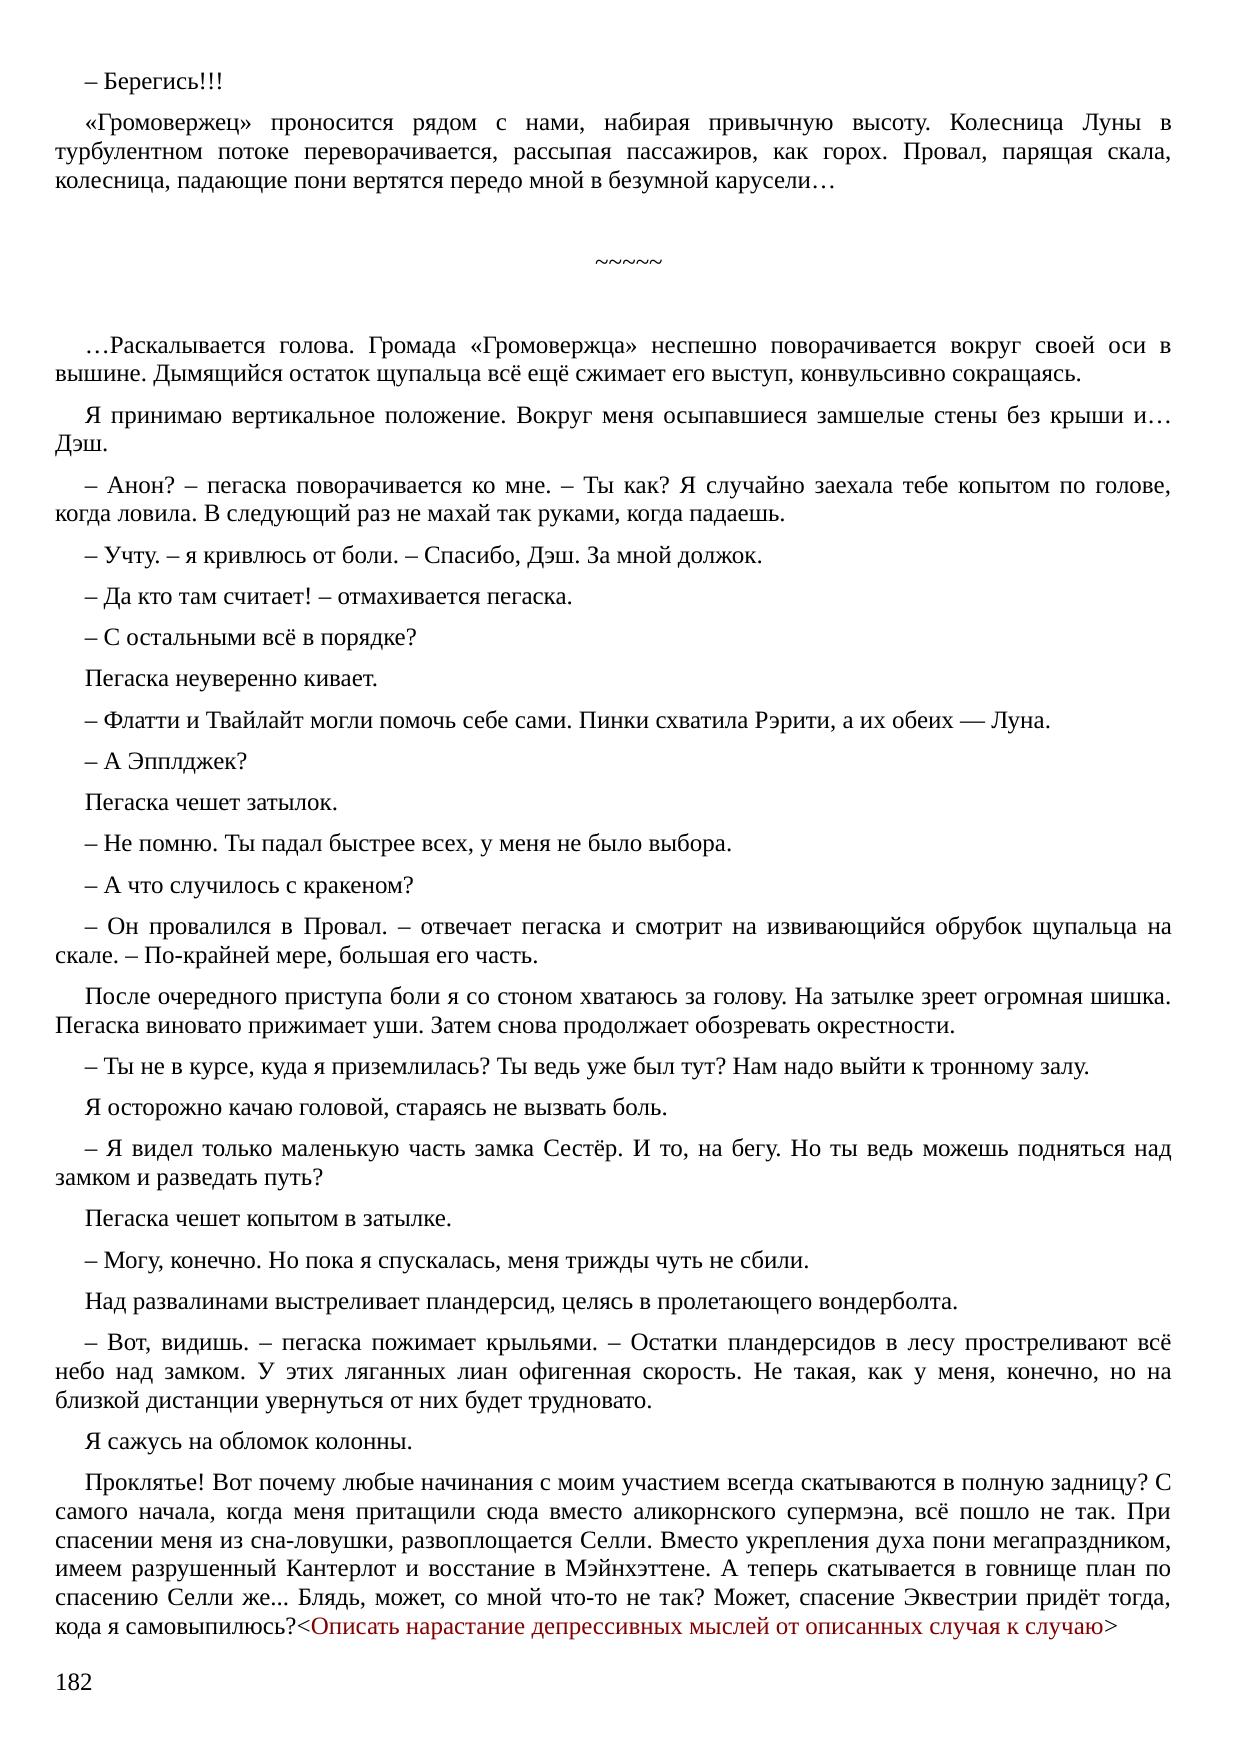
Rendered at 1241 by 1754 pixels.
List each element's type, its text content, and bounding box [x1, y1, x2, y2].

text – А что случилось с кракеном? [55, 870, 1173, 898]
text Я сажусь на обломок колонны. [55, 1426, 1173, 1455]
text Проклятье! Вот почему любые начинания с моим участием всегда скатываются в полную задницу? С самого начала, когда меня притащили сюда вместо аликорнского супермэна, всё пошло не так. При спасении меня из сна-ловушки, развоплощается Селли. Вместо укрепления духа пони мегапраздником, имеем разрушенный Кантерлот и восстание в Мэйнхэттене. А теперь скатывается в говнище план по спасению Селли же... Блядь, может, со мной что-то не так? Может, спасение Эквестрии придёт тогда, кода я самовыпилюсь?<Описать нарастание депрессивных мыслей от описанных случая к случаю> [55, 1467, 1173, 1640]
text Я принимаю вертикальное положение. Вокруг меня осыпавшиеся замшелые стены без крыши и… Дэш. [55, 400, 1173, 457]
text – Флатти и Твайлайт могли помочь себе сами. Пинки схватила Рэрити, а их обеих — Луна. [55, 705, 1173, 733]
text …Раскалывается голова. Громада «Громовержца» неспешно поворачивается вокруг своей оси в вышине. Дымящийся остаток щупальца всё ещё сжимает его выступ, конвульсивно сокращаясь. [55, 330, 1173, 387]
text Пегаска чешет затылок. [55, 787, 1173, 816]
text – Могу, конечно. Но пока я спускалась, меня трижды чуть не сбили. [55, 1245, 1173, 1273]
text Пегаска чешет копытом в затылке. [55, 1203, 1173, 1232]
text Пегаска неуверенно кивает. [55, 663, 1173, 692]
text – Анон? – пегаска поворачивается ко мне. – Ты как? Я случайно заехала тебе копытом по голове, когда ловила. В следующий раз не махай так руками, когда падаешь. [55, 470, 1173, 527]
text – Берегись!!! [55, 66, 1173, 95]
text «Громовержец» проносится рядом с нами, набирая привычную высоту. Колесница Луны в турбулентном потоке переворачивается, рассыпая пассажиров, как горох. Провал, парящая скала, колесница, падающие пони вертятся передо мной в безумной карусели… [55, 107, 1173, 193]
text – Учту. – я кривлюсь от боли. – Спасибо, Дэш. За мной должок. [55, 540, 1173, 568]
text – Да кто там считает! – отмахивается пегаска. [55, 581, 1173, 610]
text – Я видел только маленькую часть замка Сестёр. И то, на бегу. Но ты ведь можешь подняться над замком и разведать путь? [55, 1133, 1173, 1191]
text – Он провалился в Провал. – отвечает пегаска и смотрит на извивающийся обрубок щупальца на скале. – По-крайней мере, большая его часть. [55, 911, 1173, 968]
text – Ты не в курсе, куда я приземлилась? Ты ведь уже был тут? Нам надо выйти к тронному залу. [55, 1051, 1173, 1080]
text – С остальными всё в порядке? [55, 622, 1173, 651]
text ~~~~~ [55, 247, 1173, 276]
text Я осторожно качаю головой, стараясь не вызвать боль. [55, 1092, 1173, 1121]
text – Не помню. Ты падал быстрее всех, у меня не было выбора. [55, 828, 1173, 857]
text Над развалинами выстреливает пландерсид, целясь в пролетающего вондерболта. [55, 1286, 1173, 1315]
text – Вот, видишь. – пегаска пожимает крыльями. – Остатки пландерсидов в лесу простреливают всё небо над замком. У этих ляганных лиан офигенная скорость. Не такая, как у меня, конечно, но на близкой дистанции увернуться от них будет трудновато. [55, 1327, 1173, 1413]
text – А Эпплджек? [55, 746, 1173, 775]
text После очередного приступа боли я со стоном хватаюсь за голову. На затылке зреет огромная шишка. Пегаска виновато прижимает уши. Затем снова продолжает обозревать окрестности. [55, 981, 1173, 1038]
